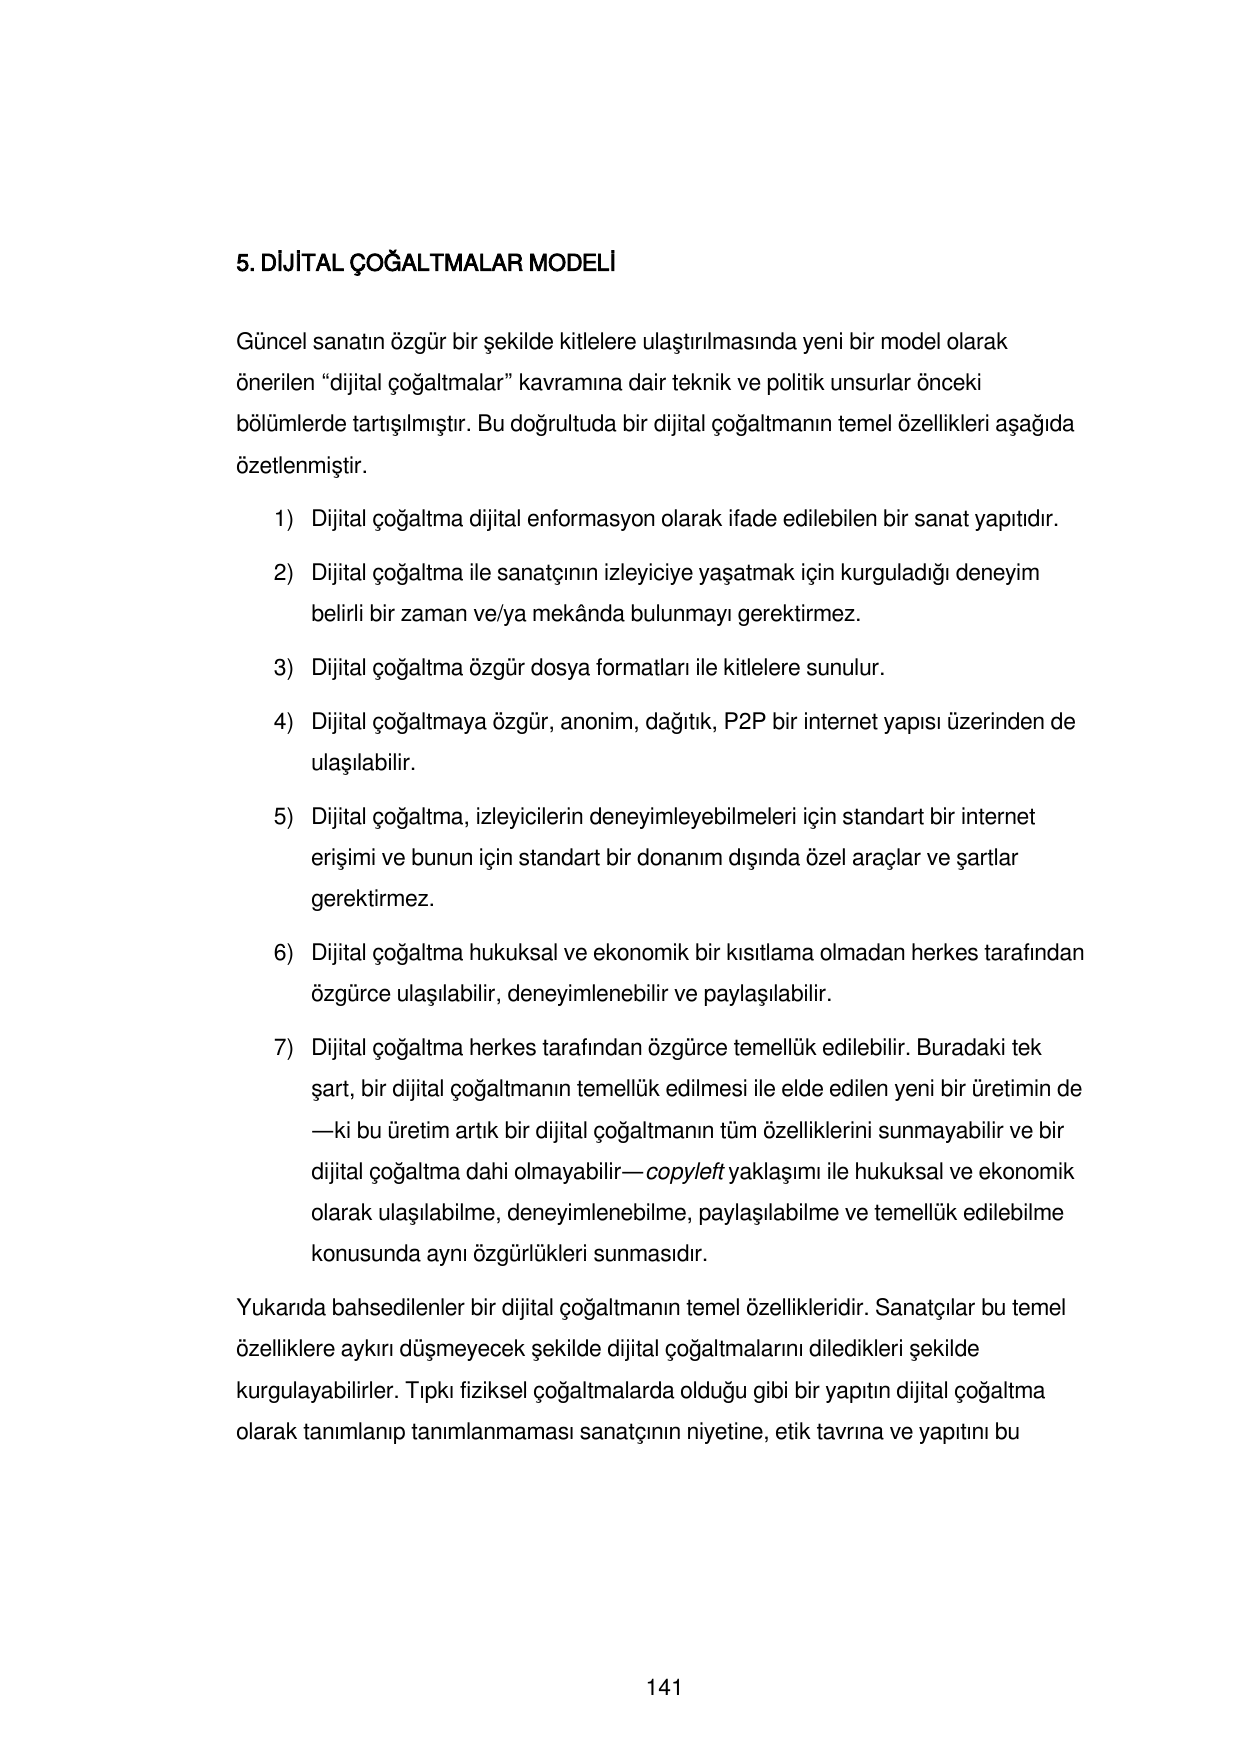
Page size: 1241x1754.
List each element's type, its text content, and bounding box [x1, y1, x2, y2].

list Dijital çoğaltmaya özgür, anonim, dağıtık, P2P bir internet yapısı üzerinden de ulaşılabilir. [274, 706, 1093, 775]
list Dijital çoğaltma, izleyicilerin deneyimleyebilmeleri için standart bir internet erişimi ve bunun için standart bir donanım dışında özel araçlar ve şartlar gerektirmez. [274, 801, 1093, 911]
text Güncel sanatın özgür bir şekilde kitlelere ulaştırılmasında yeni bir model olarak önerilen “dijital çoğaltmalar” kavramına dair teknik ve politik unsurlar önceki bölümlerde tartışılmıştır. Bu doğrultuda bir dijital çoğaltmanın temel özellikleri aşağıda özetlenmiştir. [236, 326, 1093, 478]
list Dijital çoğaltma herkes tarafından özgürce temellük edilebilir. Buradaki tek şart, bir dijital çoğaltmanın temellük edilmesi ile elde edilen yeni bir üretimin de—ki bu üretim artık bir dijital çoğaltmanın tüm özelliklerini sunmayabilir ve bir dijital çoğaltma dahi olmayabilir—copyleft yaklaşımı ile hukuksal ve ekonomik olarak ulaşılabilme, deneyimlenebilme, paylaşılabilme ve temellük edilebilme konusunda aynı özgürlükleri sunmasıdır. [274, 1033, 1093, 1266]
list Dijital çoğaltma ile sanatçının izleyiciye yaşatmak için kurguladığı deneyim belirli bir zaman ve/ya mekânda bulunmayı gerektirmez. [274, 558, 1093, 626]
list Dijital çoğaltma özgür dosya formatları ile kitlelere sunulur. [274, 653, 1093, 680]
list Dijital çoğaltma hukuksal ve ekonomik bir kısıtlama olmadan herkes tarafından özgürce ulaşılabilir, deneyimlenebilir ve paylaşılabilir. [274, 938, 1093, 1006]
subtitle 5. DİJİTAL ÇOĞALTMALAR MODELİ [236, 248, 1093, 275]
text Yukarıda bahsedilenler bir dijital çoğaltmanın temel özellikleridir. Sanatçılar bu temel özelliklere aykırı düşmeyecek şekilde dijital çoğaltmalarını diledikleri şekilde kurgulayabilirler. Tıpkı fiziksel çoğaltmalarda olduğu gibi bir yapıtın dijital çoğaltma olarak tanımlanıp tanımlanmaması sanatçının niyetine, etik tavrına ve yapıtını bu [236, 1293, 1093, 1444]
list Dijital çoğaltma dijital enformasyon olarak ifade edilebilen bir sanat yapıtıdır. [274, 504, 1093, 531]
